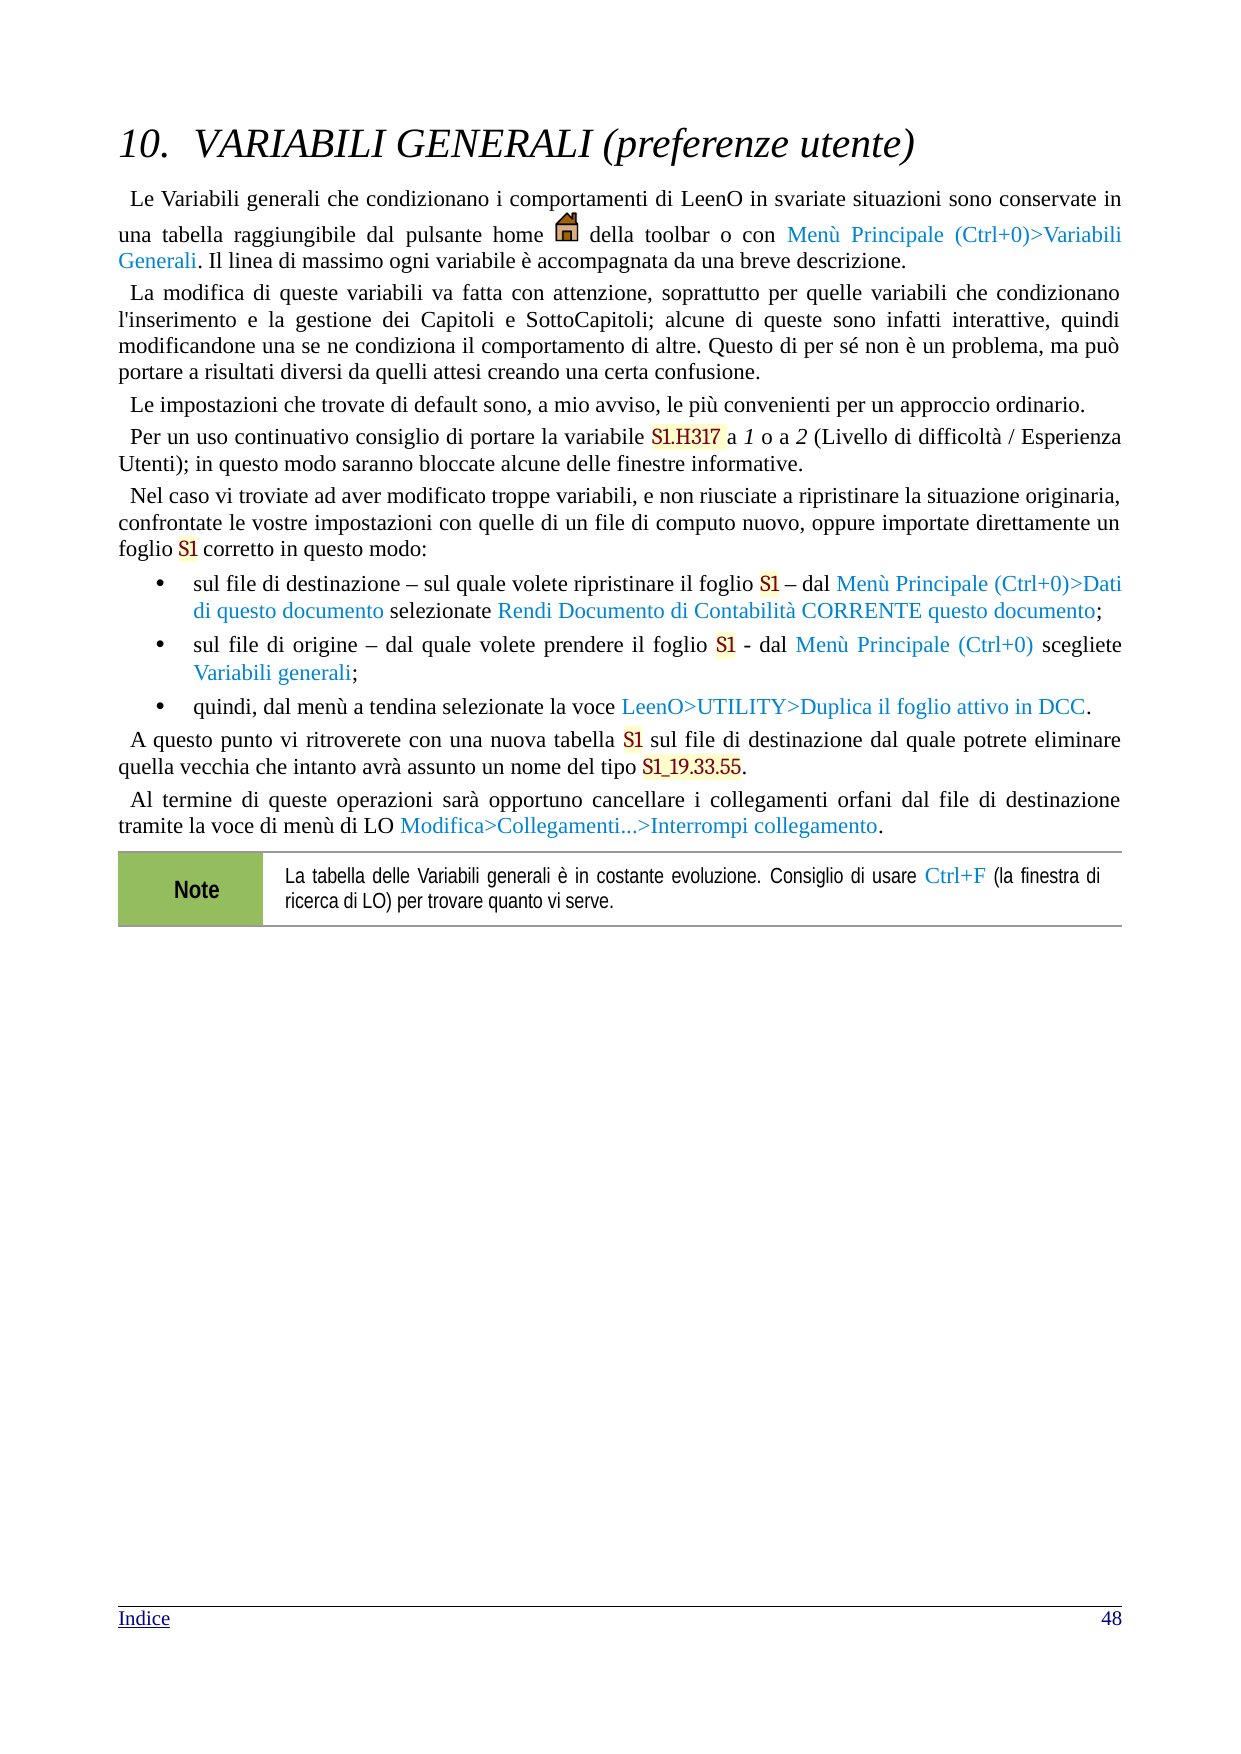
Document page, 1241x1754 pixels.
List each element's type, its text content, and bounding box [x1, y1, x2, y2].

text Le Variabili generali che condizionano i comportamenti di LeenO in svariate situazioni sono conservate in una tabella raggiungibile dal pulsante home della toolbar o con Menù Principale (Ctrl+0)>Variabili Generali. Il linea di massimo ogni variabile è accompagnata da una breve descrizione. [118, 186, 1122, 273]
table_header Note [118, 853, 263, 925]
text A questo punto vi ritroverete con una nuova tabella S1 sul file di destinazione dal quale potrete eliminare quella vecchia che intanto avrà assunto un nome del tipo S1_19.33.55. [118, 726, 1122, 780]
text Al termine di queste operazioni sarà opportuno cancellare i collegamenti orfani dal file di destinazione tramite la voce di menù di LO Modifica>Collegamenti...>Interrompi collegamento. [118, 786, 1122, 838]
list quindi, dal menù a tendina selezionate la voce LeenO>UTILITY>Duplica il foglio attivo in DCC. [156, 691, 1122, 720]
text La modifica di queste variabili va fatta con attenzione, soprattutto per quelle variabili che condizionano l'inserimento e la gestione dei Capitoli e SottoCapitoli; alcune di queste sono infatti interattive, quindi modificandone una se ne condiziona il comportamento di altre. Questo di per sé non è un problema, ma può portare a risultati diversi da quelli attesi creando una certa confusione. [118, 279, 1122, 385]
text Per un uso continuativo consiglio di portare la variabile S1.H317 a 1 o a 2 (Livello di difficoltà / Esperienza Utenti); in questo modo saranno bloccate alcune delle finestre informative. [118, 423, 1122, 476]
subtitle VARIABILI GENERALI (preferenze utente) [118, 118, 1122, 166]
table_header La tabella delle Variabili generali è in costante evoluzione. Consiglio di usare Ctrl+F (la finestra di ricerca di LO) per trovare quanto vi serve. [264, 853, 1122, 925]
list sul file di destinazione – sul quale volete ripristinare il foglio S1 – dal Menù Principale (Ctrl+0)>Dati di questo documento selezionate Rendi Documento di Contabilità CORRENTE questo documento; [156, 568, 1122, 623]
text Nel caso vi troviate ad aver modificato troppe variabili, e non riusciate a ripristinare la situazione originaria, confrontate le vostre impostazioni con quelle di un file di computo nuovo, oppure importate direttamente un foglio S1 corretto in questo modo: [118, 482, 1122, 562]
text Le impostazioni che trovate di default sono, a mio avviso, le più convenienti per un approccio ordinario. [118, 391, 1122, 417]
picture [554, 211, 579, 242]
list sul file di origine – dal quale volete prendere il foglio S1 - dal Menù Principale (Ctrl+0) scegliete Variabili generali; [156, 629, 1122, 685]
